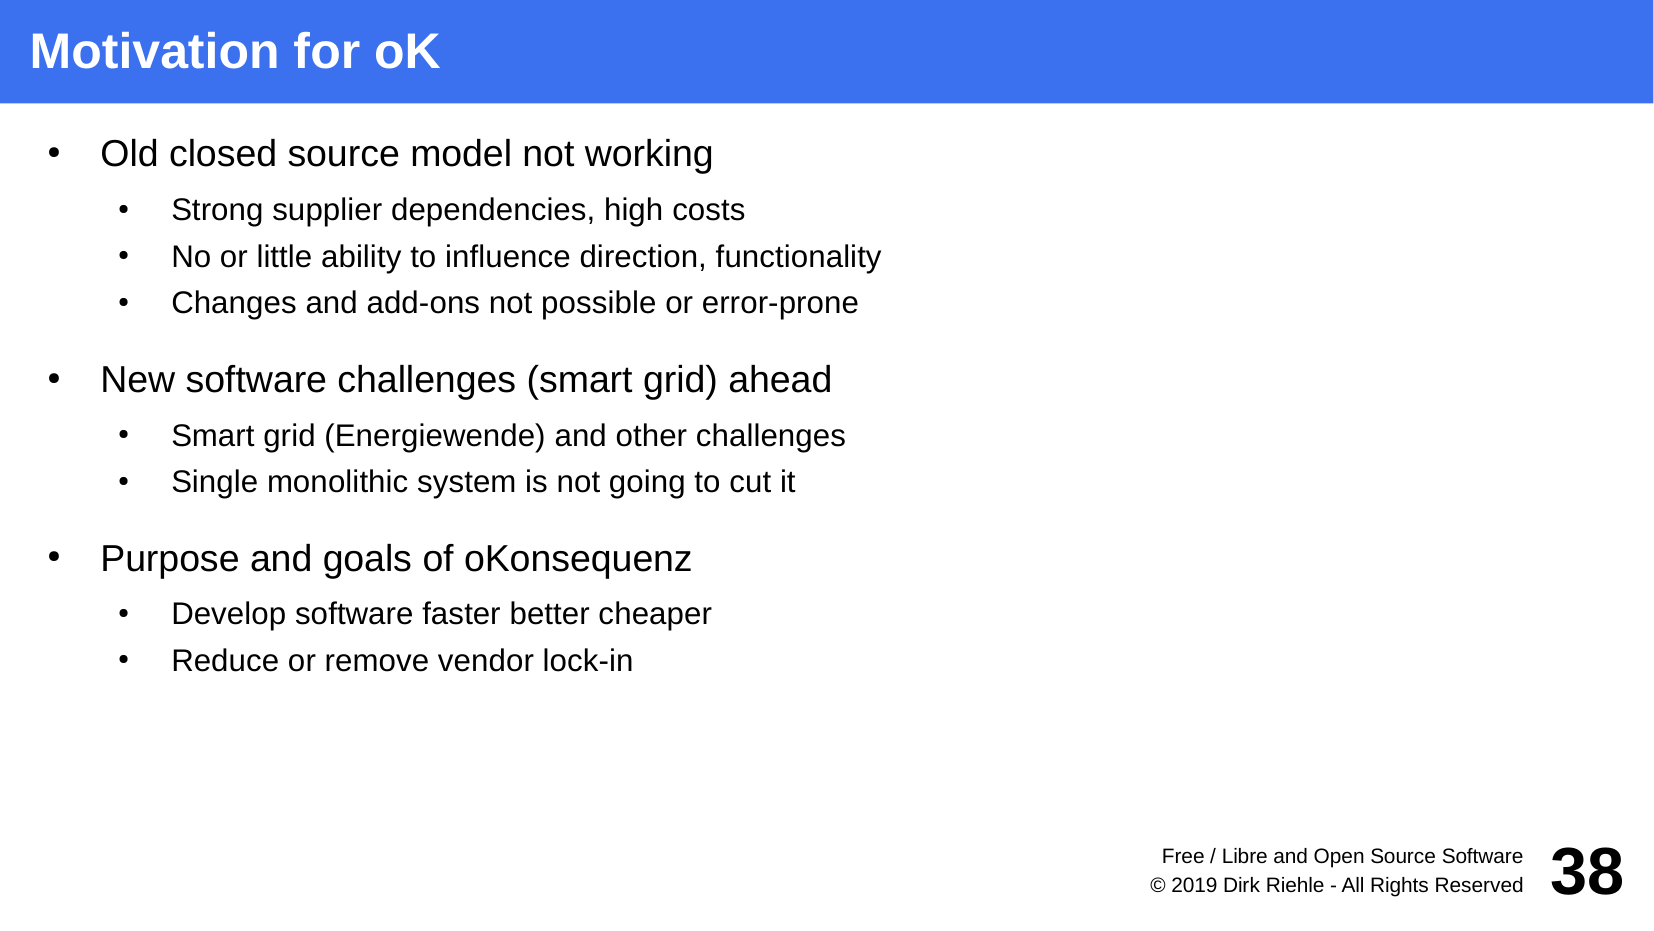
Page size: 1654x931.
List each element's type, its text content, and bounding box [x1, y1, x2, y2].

title Motivation for oK [0, 0, 1654, 104]
list Old closed source model not working Strong supplier dependencies, high costs No or little ability to influence direction, functionality Changes and add-ons not possible or error-prone New software challenges (smart grid) ahead Smart grid (Energiewende) and other challenges Single monolithic system is not going to cut it Purpose and goals of oKonsequenz Develop software faster better cheaper Reduce or remove vendor lock-in [29, 132, 1625, 813]
